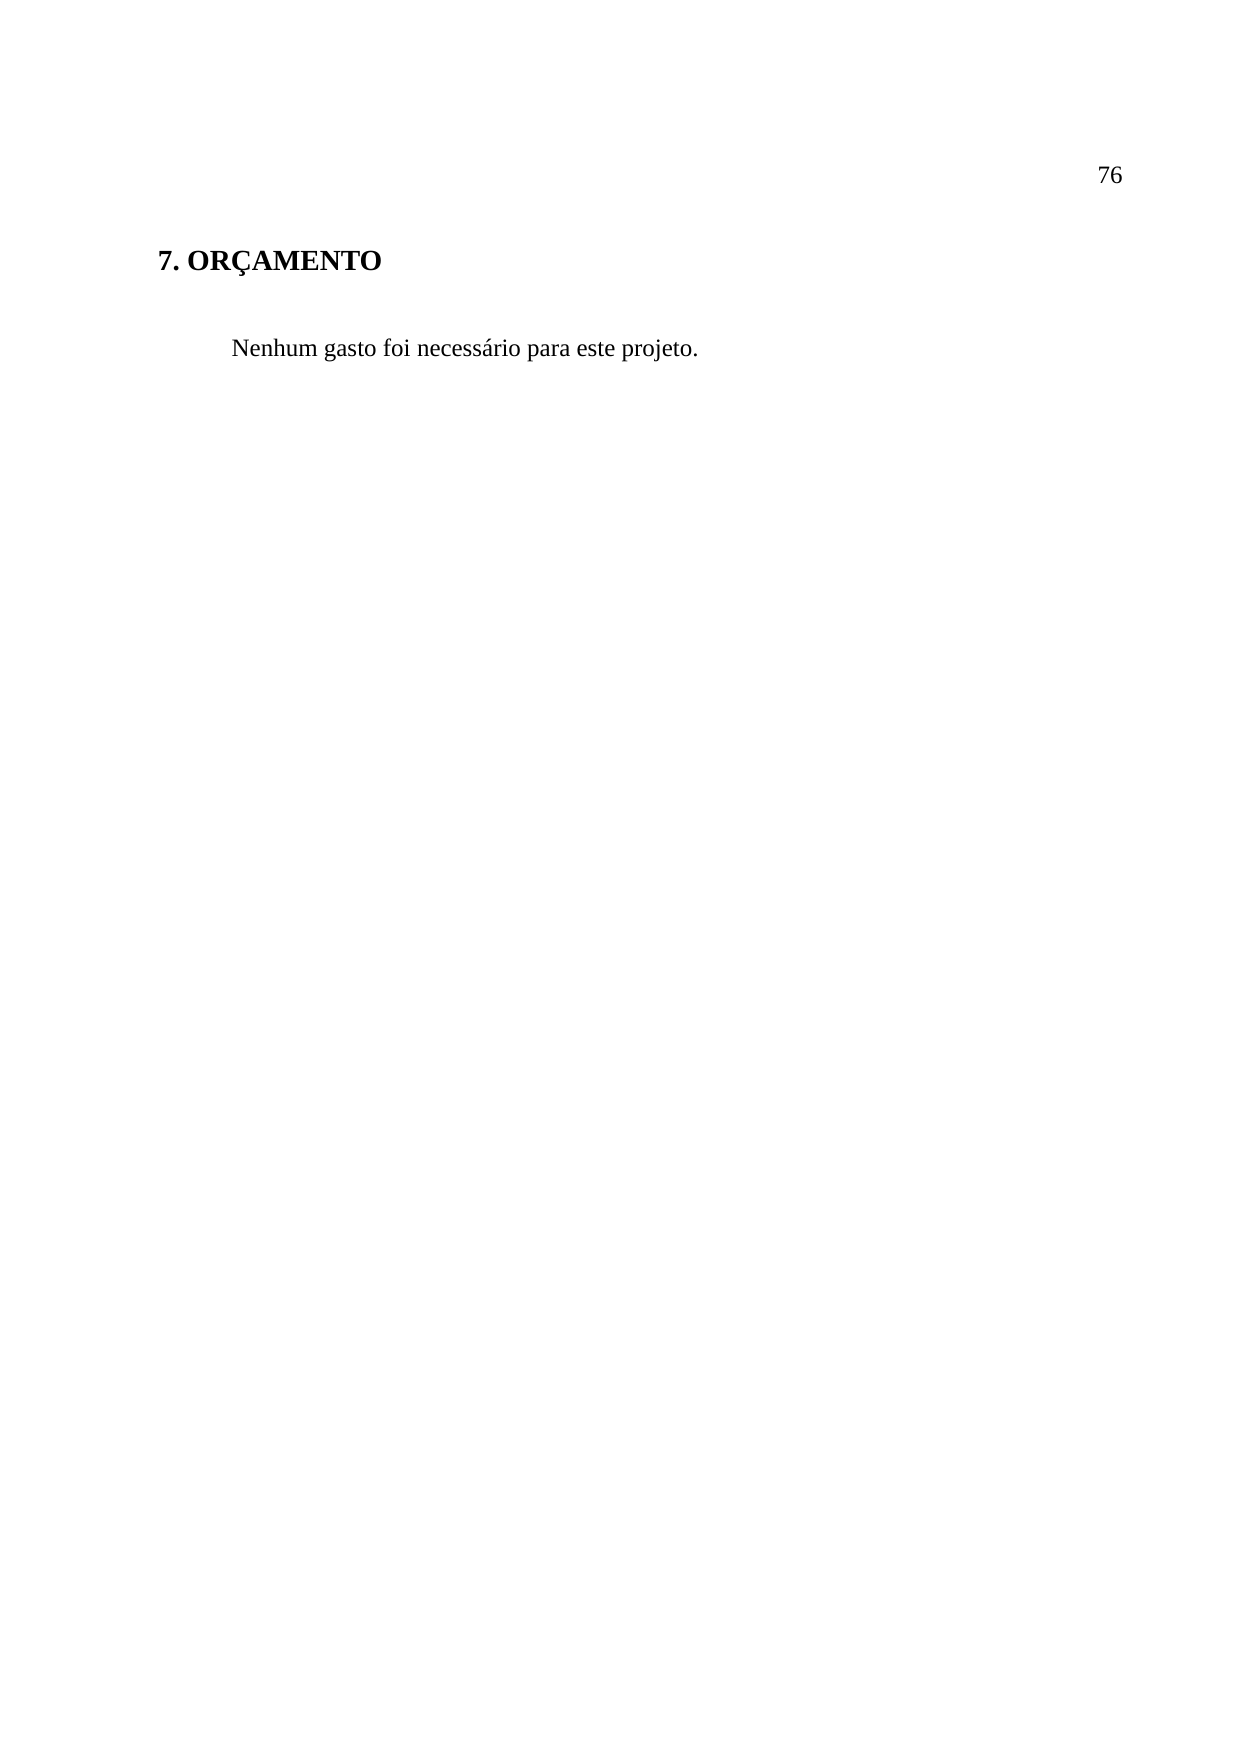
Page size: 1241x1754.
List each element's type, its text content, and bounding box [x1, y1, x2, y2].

subtitle 7. ORÇAMENTO [158, 243, 1122, 277]
text Nenhum gasto foi necessário para este projeto. [158, 333, 1122, 361]
